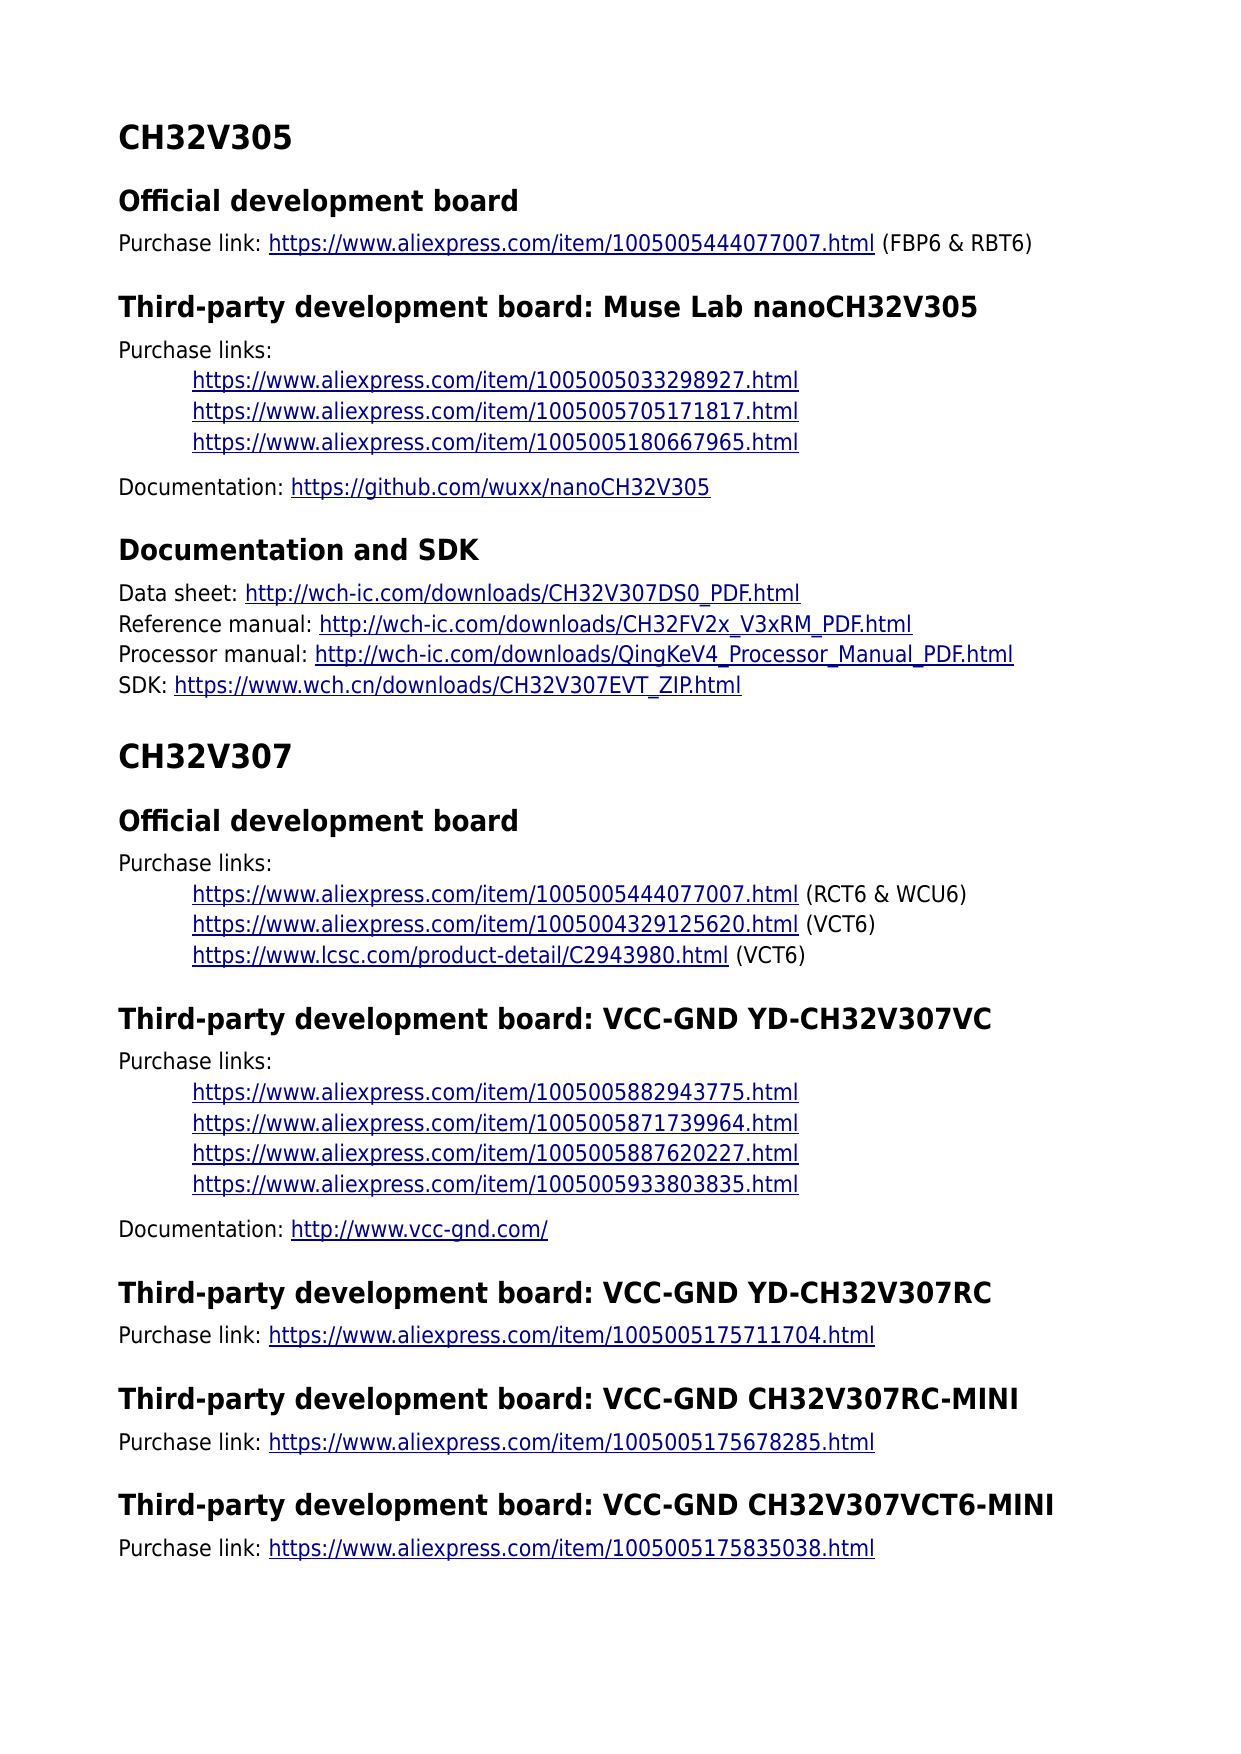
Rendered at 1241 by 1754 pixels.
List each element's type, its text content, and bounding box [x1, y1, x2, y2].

subtitle Third-party development board: VCC-GND CH32V307VCT6-MINI [118, 1488, 1122, 1522]
text Documentation: http://www.vcc-gnd.com/ [118, 1216, 1122, 1243]
text Purchase link: https://www.aliexpress.com/item/1005005175835038.html [118, 1535, 1122, 1562]
subtitle Third-party development board: VCC-GND YD-CH32V307VC [118, 1002, 1122, 1036]
text https://www.aliexpress.com/item/1005005887620227.html [192, 1140, 1122, 1167]
text Purchase links: [118, 850, 1122, 877]
subtitle Official development board [118, 184, 1122, 218]
text https://www.aliexpress.com/item/1005005444077007.html (RCT6 & WCU6) [192, 881, 1122, 908]
subtitle Official development board [118, 804, 1122, 838]
text Purchase link: https://www.aliexpress.com/item/1005005175678285.html [118, 1429, 1122, 1455]
text SDK: https://www.wch.cn/downloads/CH32V307EVT_ZIP.html [118, 672, 1122, 699]
subtitle Third-party development board: VCC-GND YD-CH32V307RC [118, 1276, 1122, 1310]
text Purchase link: https://www.aliexpress.com/item/1005005444077007.html (FBP6 & RBT6) [118, 231, 1122, 257]
text Purchase links: [118, 1048, 1122, 1075]
text https://www.aliexpress.com/item/1005005871739964.html [192, 1110, 1122, 1136]
subtitle CH32V307 [118, 738, 1122, 777]
text https://www.aliexpress.com/item/1005005933803835.html [192, 1171, 1122, 1198]
text https://www.aliexpress.com/item/1005005033298927.html [192, 367, 1122, 394]
text Documentation: https://github.com/wuxx/nanoCH32V305 [118, 474, 1122, 501]
subtitle Documentation and SDK [118, 534, 1122, 568]
text Reference manual: http://wch-ic.com/downloads/CH32FV2x_V3xRM_PDF.html [118, 611, 1122, 637]
text Processor manual: http://wch-ic.com/downloads/QingKeV4_Processor_Manual_PDF.html [118, 641, 1122, 668]
subtitle Third-party development board: VCC-GND CH32V307RC-MINI [118, 1382, 1122, 1416]
subtitle CH32V305 [118, 118, 1122, 157]
subtitle Third-party development board: Muse Lab nanoCH32V305 [118, 290, 1122, 324]
text https://www.aliexpress.com/item/1005004329125620.html (VCT6) [192, 912, 1122, 938]
text Purchase links: [118, 337, 1122, 363]
text https://www.aliexpress.com/item/1005005705171817.html [192, 398, 1122, 425]
text Data sheet: http://wch-ic.com/downloads/CH32V307DS0_PDF.html [118, 580, 1122, 607]
text https://www.lcsc.com/product-detail/C2943980.html (VCT6) [192, 942, 1122, 969]
text https://www.aliexpress.com/item/1005005882943775.html [192, 1079, 1122, 1106]
text Purchase link: https://www.aliexpress.com/item/1005005175711704.html [118, 1322, 1122, 1349]
text https://www.aliexpress.com/item/1005005180667965.html [192, 429, 1122, 455]
